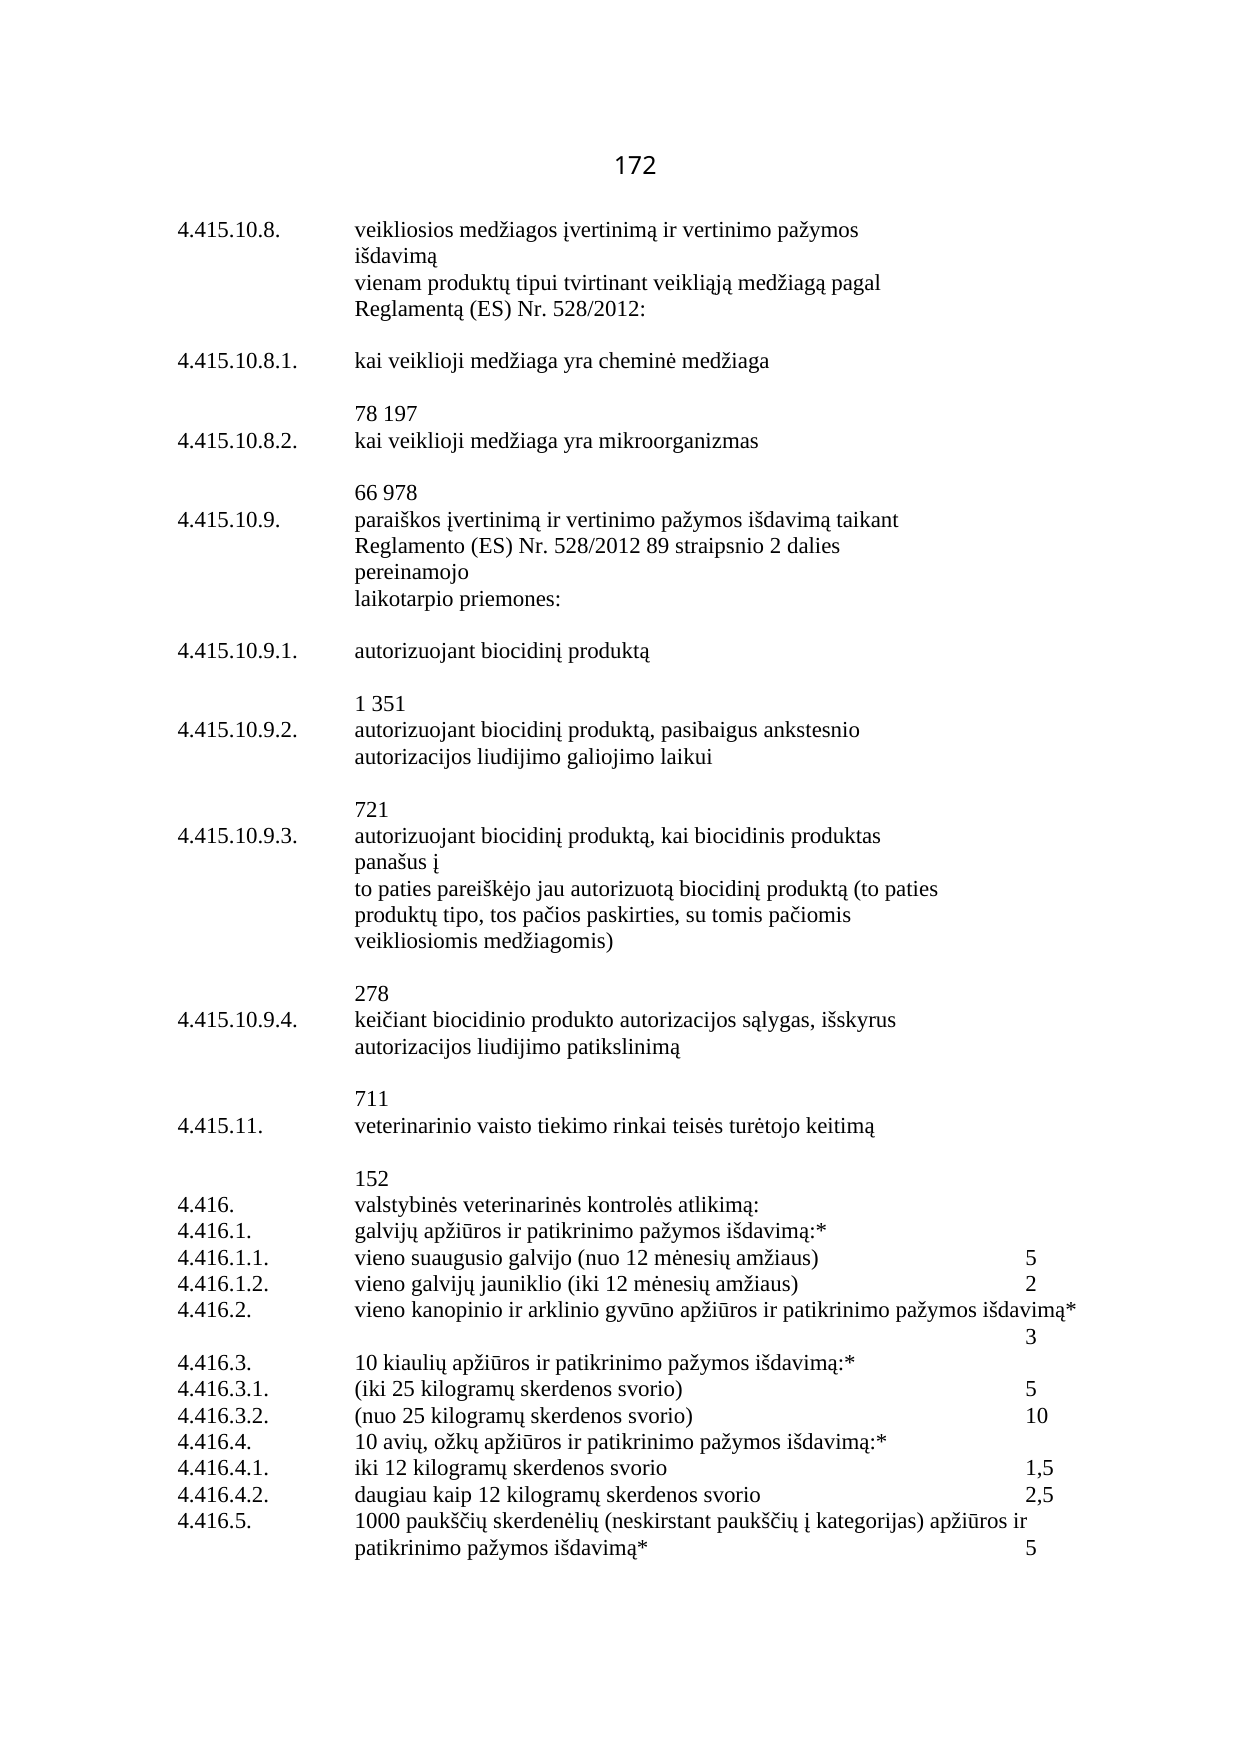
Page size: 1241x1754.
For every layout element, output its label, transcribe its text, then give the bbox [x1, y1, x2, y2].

text 4.416.1. galvijų apžiūros ir patikrinimo pažymos išdavimą:* [177, 1217, 1107, 1244]
text 4.416.4.1. iki 12 kilogramų skerdenos svorio 1,5 [177, 1454, 1107, 1481]
text to paties pareiškėjo jau autorizuotą biocidinį produktą (to paties [354, 875, 945, 901]
text vienam produktų tipui tvirtinant veikliąją medžiagą pagal [354, 268, 945, 295]
text 4.416.1.2. vieno galvijų jauniklio (iki 12 mėnesių amžiaus) 2 [177, 1270, 1107, 1296]
text 4.415.10.9.1. autorizuojant biocidinį produktą 1 351 [177, 637, 945, 717]
text 4.416.5. 1000 paukščių skerdenėlių (neskirstant paukščių į kategorijas) apžiūros ir patikrinimo pažymos išdavimą* 5 [177, 1507, 1107, 1560]
text 4.415.11. veterinarinio vaisto tiekimo rinkai teisės turėtojo keitimą 152 [177, 1112, 945, 1191]
text 4.415.10.9. paraiškos įvertinimą ir vertinimo pažymos išdavimą taikant [177, 506, 945, 532]
text 4.416.3.1. (iki 25 kilogramų skerdenos svorio) 5 [177, 1375, 1107, 1402]
text 4.416. valstybinės veterinarinės kontrolės atlikimą: [177, 1191, 1107, 1217]
text 4.416.4.2. daugiau kaip 12 kilogramų skerdenos svorio 2,5 [177, 1481, 1107, 1507]
text autorizacijos liudijimo galiojimo laikui 721 [354, 743, 945, 822]
text produktų tipo, tos pačios paskirties, su tomis pačiomis [354, 901, 945, 927]
text 4.415.10.8.2. kai veiklioji medžiaga yra mikroorganizmas 66 978 [177, 427, 945, 506]
text 4.416.3. 10 kiaulių apžiūros ir patikrinimo pažymos išdavimą:* [177, 1349, 1107, 1375]
text Reglamento (ES) Nr. 528/2012 89 straipsnio 2 dalies pereinamojo [354, 532, 945, 585]
text 4.415.10.9.3. autorizuojant biocidinį produktą, kai biocidinis produktas panašus į [177, 822, 945, 875]
text veikliosiomis medžiagomis) 278 [354, 927, 945, 1006]
text 4.415.10.8. veikliosios medžiagos įvertinimą ir vertinimo pažymos išdavimą [177, 216, 945, 268]
text 4.416.1.1. vieno suaugusio galvijo (nuo 12 mėnesių amžiaus) 5 [177, 1244, 1107, 1270]
text autorizacijos liudijimo patikslinimą 711 [354, 1033, 945, 1112]
text Reglamentą (ES) Nr. 528/2012: [354, 295, 945, 348]
text laikotarpio priemones: [354, 585, 945, 637]
text 4.415.10.9.2. autorizuojant biocidinį produktą, pasibaigus ankstesnio [177, 717, 945, 743]
text 4.416.4. 10 avių, ožkų apžiūros ir patikrinimo pažymos išdavimą:* [177, 1428, 1107, 1454]
text 4.416.2. vieno kanopinio ir arklinio gyvūno apžiūros ir patikrinimo pažymos išdavimą* 3 [177, 1296, 1107, 1349]
text 4.415.10.9.4. keičiant biocidinio produkto autorizacijos sąlygas, išskyrus [177, 1006, 945, 1033]
text 4.415.10.8.1. kai veiklioji medžiaga yra cheminė medžiaga 78 197 [177, 348, 945, 427]
text 4.416.3.2. (nuo 25 kilogramų skerdenos svorio) 10 [177, 1402, 1107, 1428]
